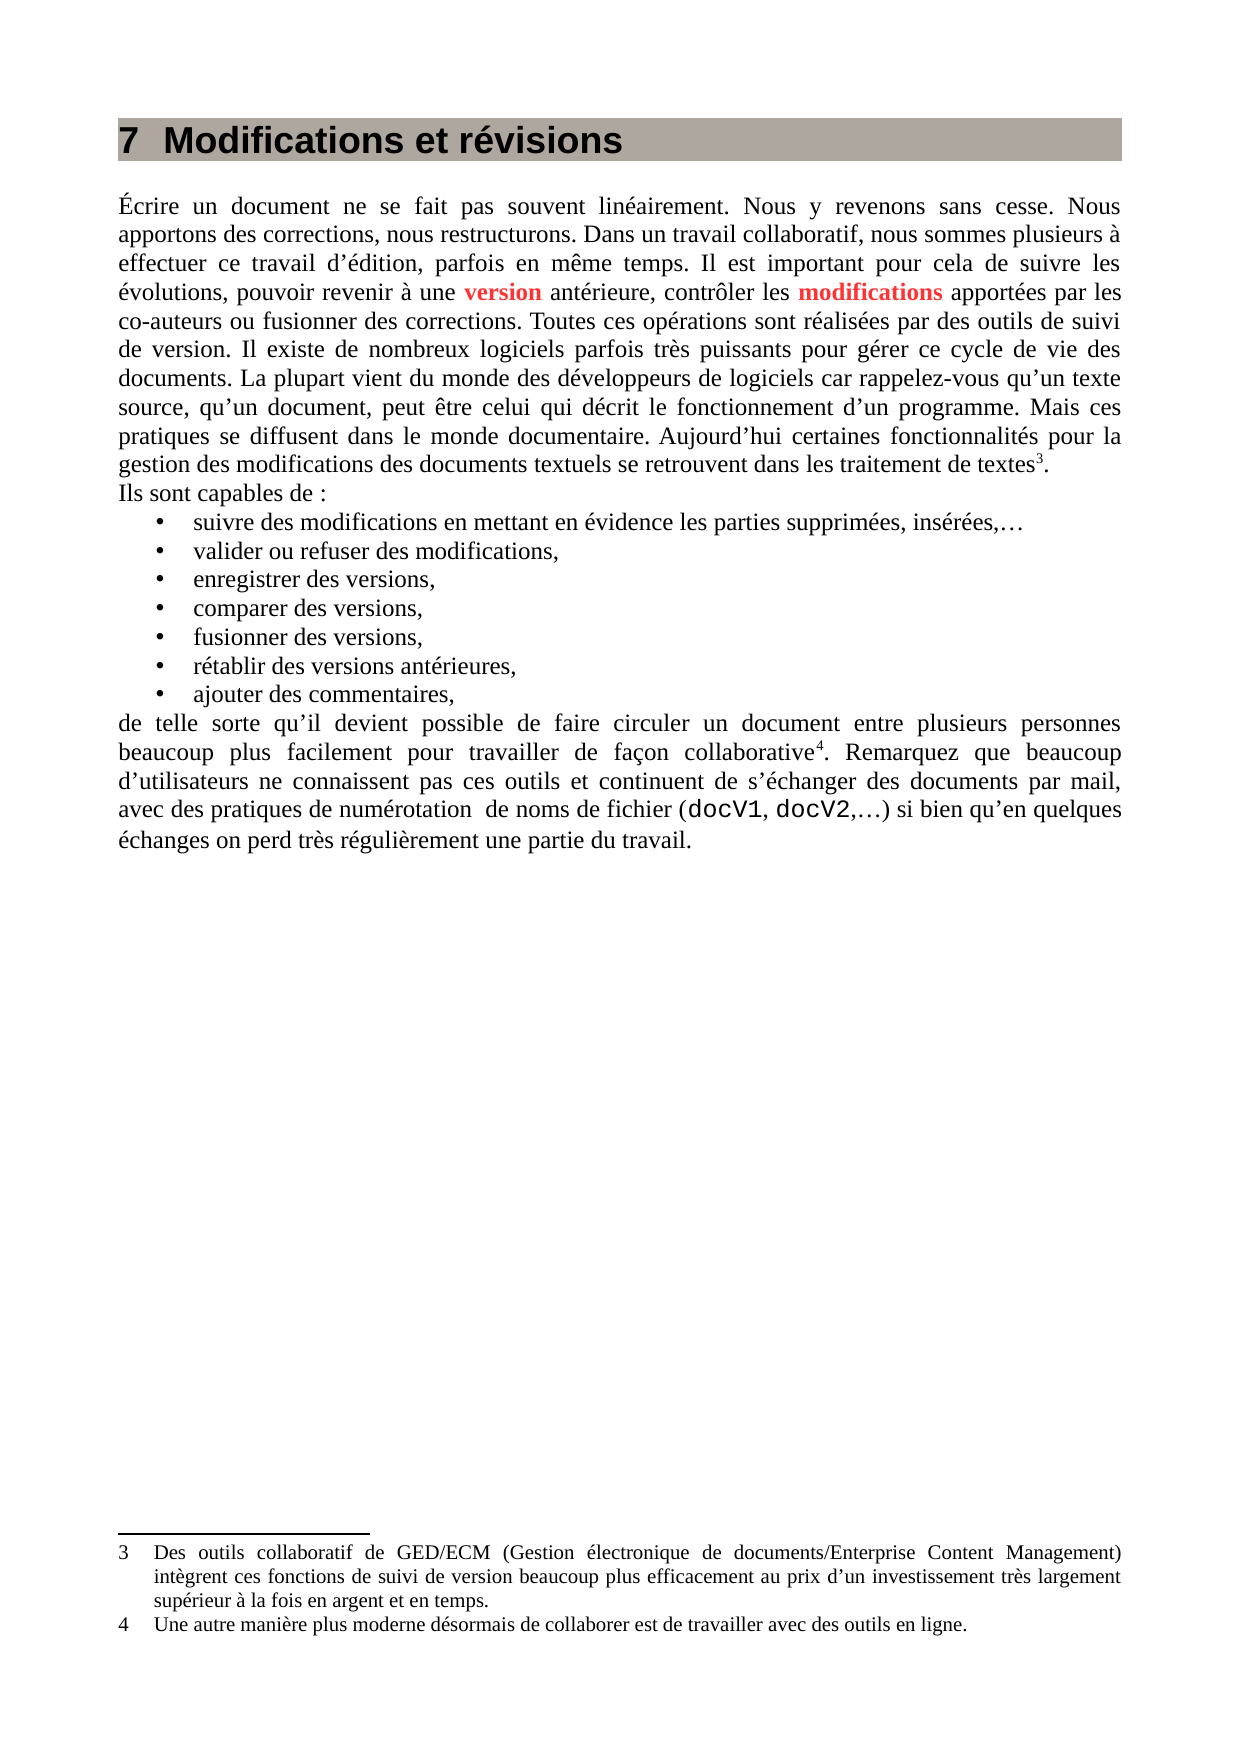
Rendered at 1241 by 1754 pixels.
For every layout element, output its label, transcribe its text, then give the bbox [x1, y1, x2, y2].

list rétablir des versions antérieures, [156, 651, 1122, 679]
list ajouter des commentaires, [156, 679, 1122, 708]
text Ils sont capables de : [118, 478, 1122, 507]
text de telle sorte qu’il devient possible de faire circuler un document entre plusieurs personnes beaucoup plus facilement pour travailler de façon collaborative. Remarquez que beaucoup d’utilisateurs ne connaissent pas ces outils et continuent de s’échanger des documents par mail, avec des pratiques de numérotation de noms de fichier (docV1, docV2,…) si bien qu’en quelques échanges on perd très régulièrement une partie du travail. [118, 708, 1122, 854]
list comparer des versions, [156, 593, 1122, 622]
list valider ou refuser des modifications, [156, 536, 1122, 564]
text Écrire un document ne se fait pas souvent linéairement. Nous y revenons sans cesse. Nous apportons des corrections, nous restructurons. Dans un travail collaboratif, nous sommes plusieurs à effectuer ce travail d’édition, parfois en même temps. Il est important pour cela de suivre les évolutions, pouvoir revenir à une version antérieure, contrôler les modifications apportées par les co-auteurs ou fusionner des corrections. Toutes ces opérations sont réalisées par des outils de suivi de version. Il existe de nombreux logiciels parfois très puissants pour gérer ce cycle de vie des documents. La plupart vient du monde des développeurs de logiciels car rappelez-vous qu’un texte source, qu’un document, peut être celui qui décrit le fonctionnement d’un programme. Mais ces pratiques se diffusent dans le monde documentaire. Aujourd’hui certaines fonctionnalités pour la gestion des modifications des documents textuels se retrouvent dans les traitement de textes. [118, 191, 1122, 478]
text Une autre manière plus moderne désormais de collaborer est de travailler avec des outils en ligne. [118, 1612, 1122, 1636]
list fusionner des versions, [156, 622, 1122, 651]
list suivre des modifications en mettant en évidence les parties supprimées, insérées,… [156, 507, 1122, 536]
list enregistrer des versions, [156, 564, 1122, 593]
text Des outils collaboratif de GED/ECM (Gestion électronique de documents/Enterprise Content Management) intègrent ces fonctions de suivi de version beaucoup plus efficacement au prix d’un investissement très largement supérieur à la fois en argent et en temps. [118, 1539, 1122, 1612]
subtitle Modifications et révisions [118, 118, 1122, 161]
